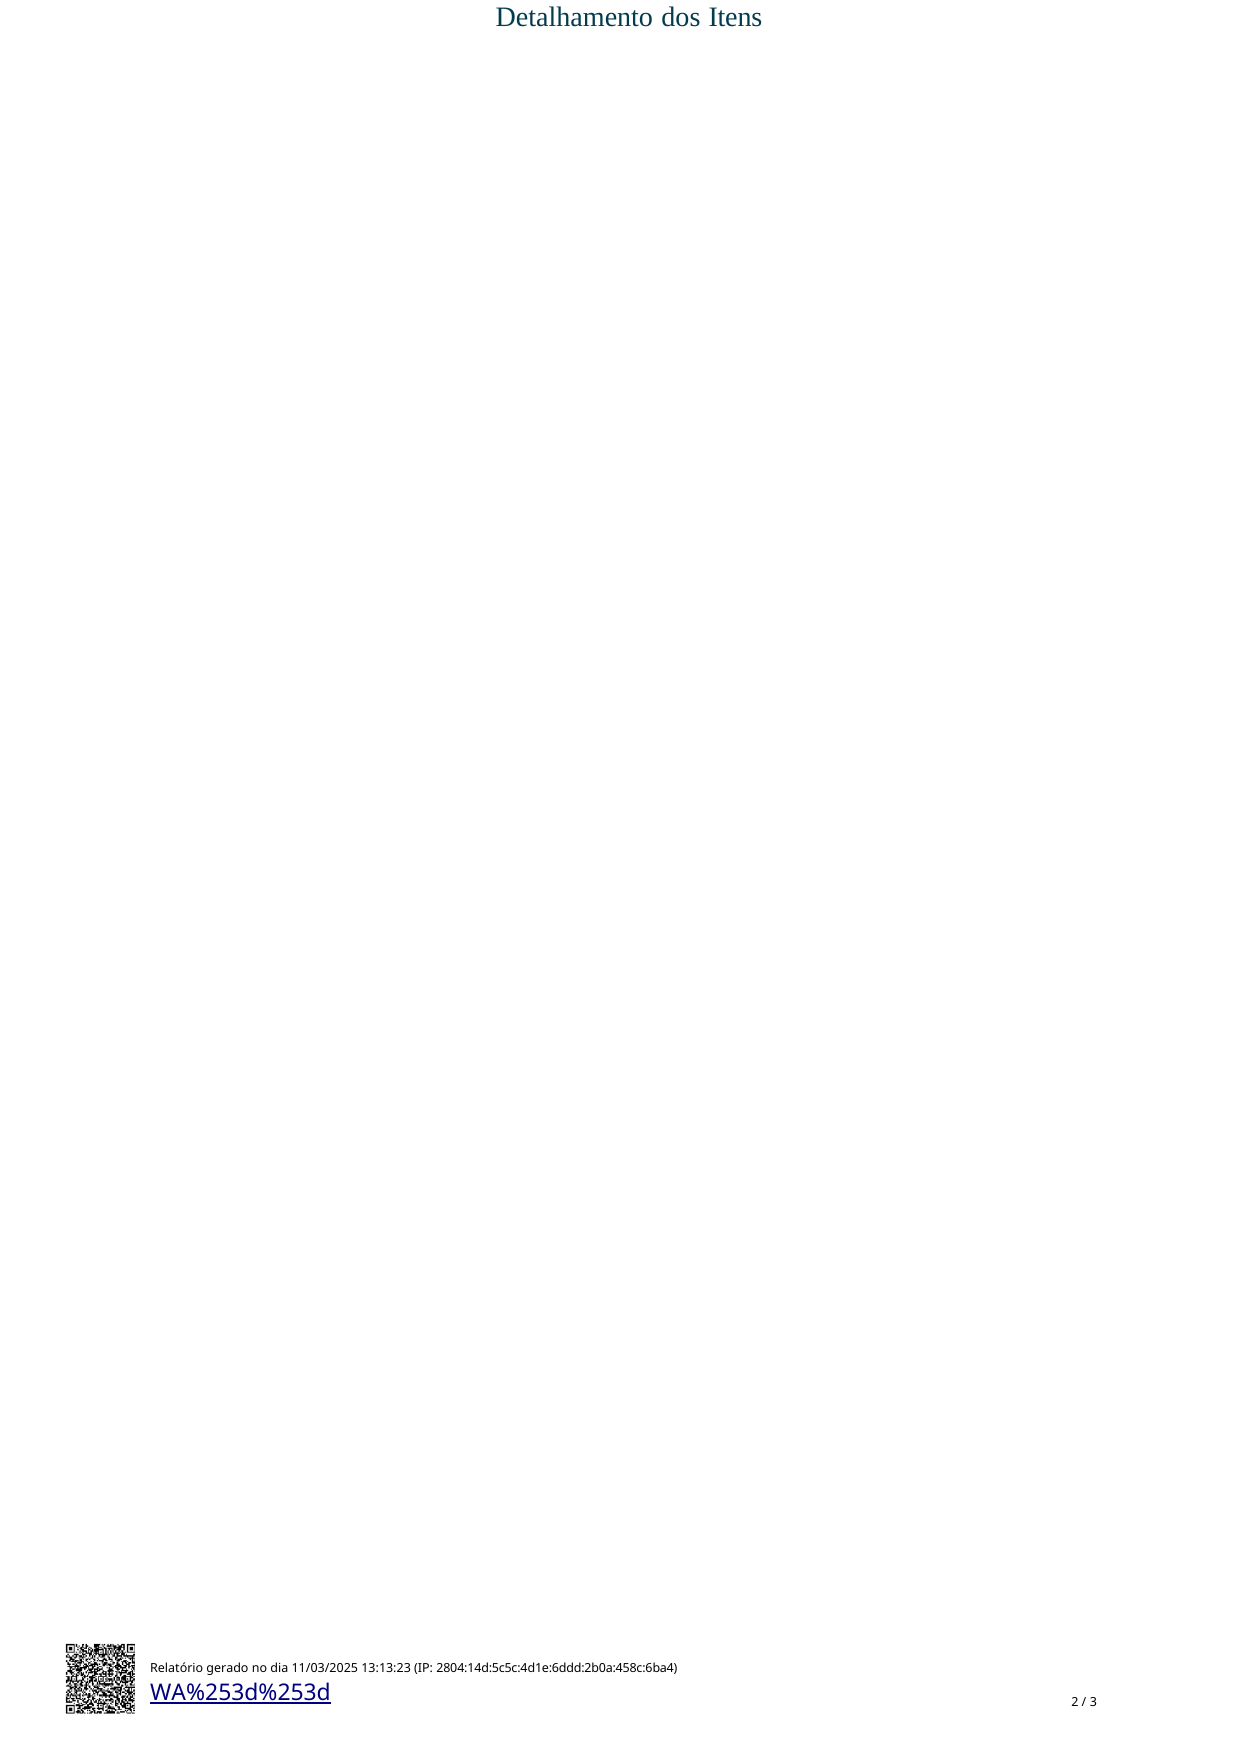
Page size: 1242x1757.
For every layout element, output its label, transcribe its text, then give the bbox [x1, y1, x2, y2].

subtitle Detalhamento dos Itens [97, 0, 1160, 32]
